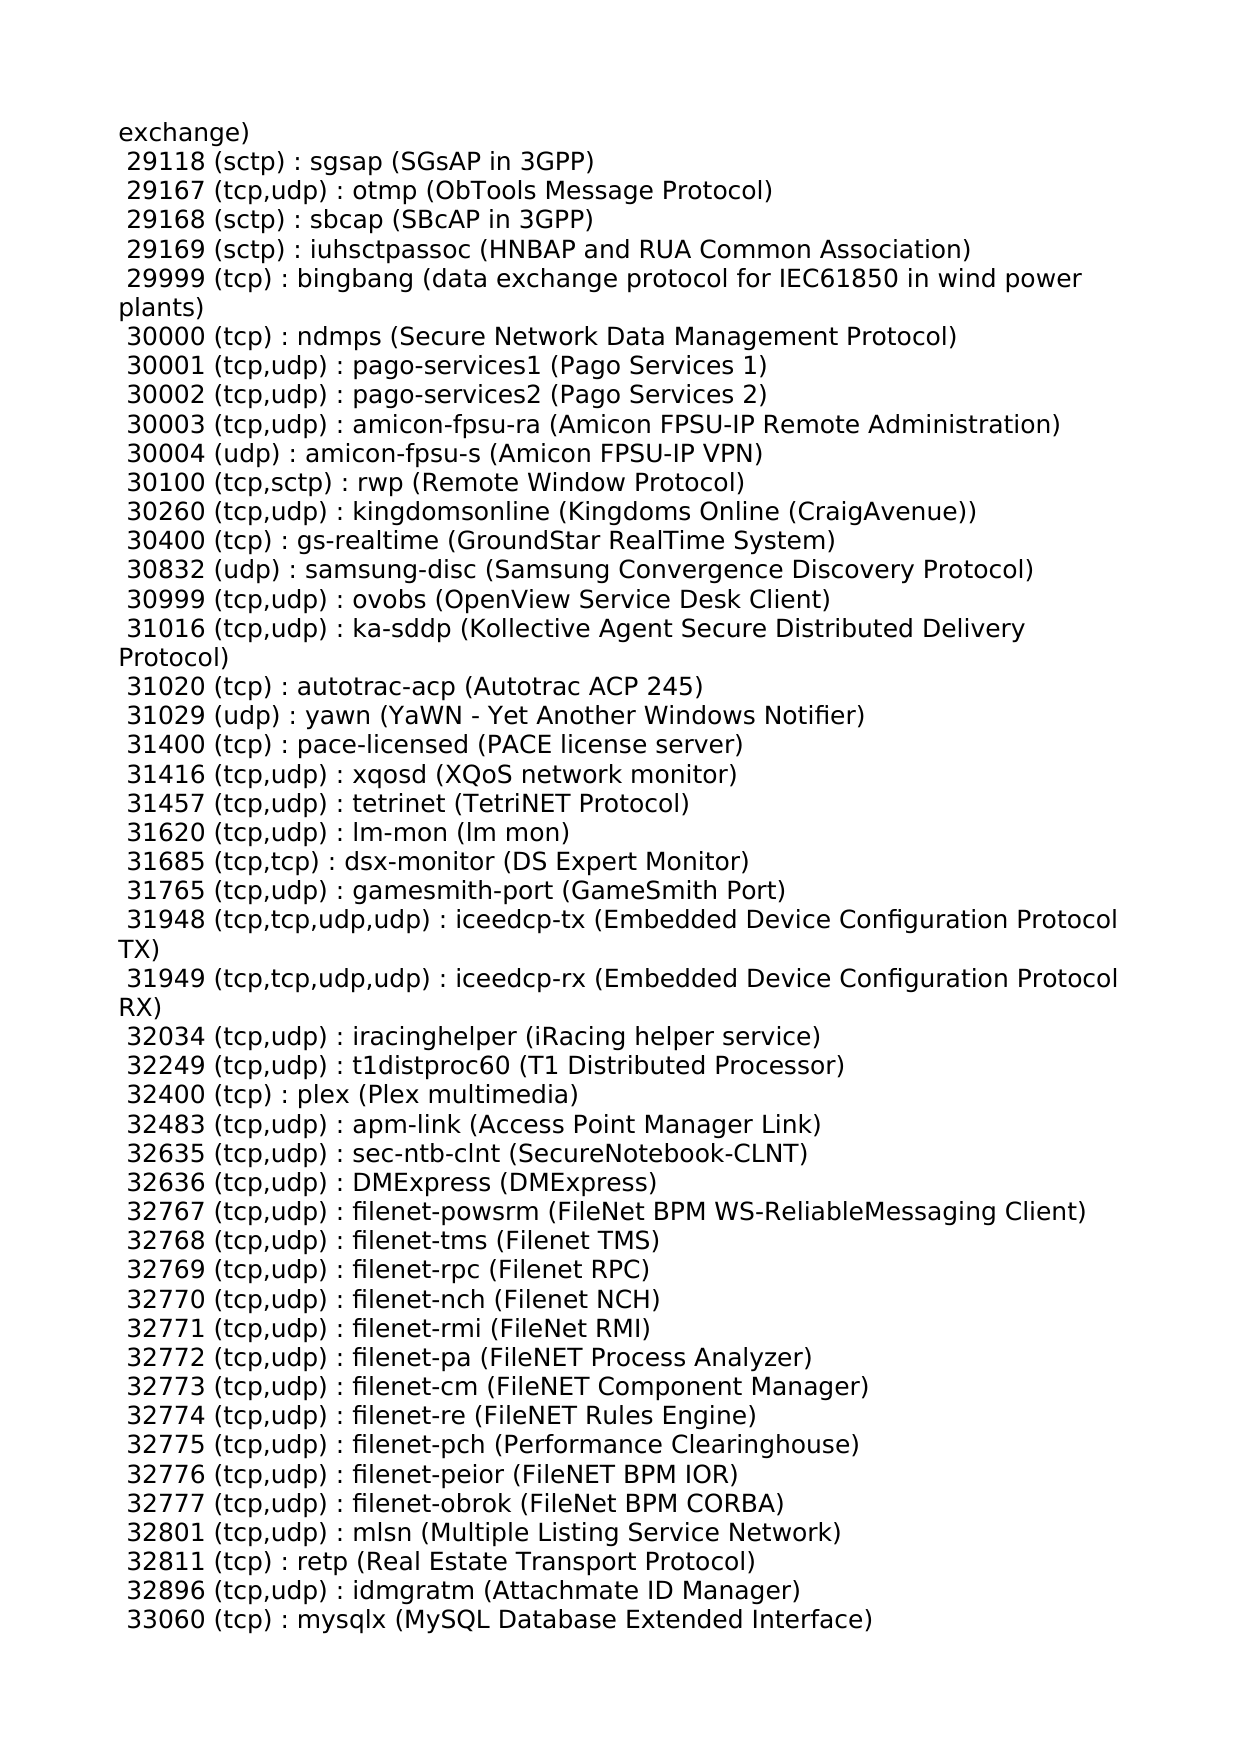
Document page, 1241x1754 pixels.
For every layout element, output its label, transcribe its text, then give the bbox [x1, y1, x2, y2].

text exchange) 29118 (sctp) : sgsap (SGsAP in 3GPP) 29167 (tcp,udp) : otmp (ObTools Message Protocol) 29168 (sctp) : sbcap (SBcAP in 3GPP) 29169 (sctp) : iuhsctpassoc (HNBAP and RUA Common Association) 29999 (tcp) : bingbang (data exchange protocol for IEC61850 in wind power plants) 30000 (tcp) : ndmps (Secure Network Data Management Protocol) 30001 (tcp,udp) : pago-services1 (Pago Services 1) 30002 (tcp,udp) : pago-services2 (Pago Services 2) 30003 (tcp,udp) : amicon-fpsu-ra (Amicon FPSU-IP Remote Administration) 30004 (udp) : amicon-fpsu-s (Amicon FPSU-IP VPN) 30100 (tcp,sctp) : rwp (Remote Window Protocol) 30260 (tcp,udp) : kingdomsonline (Kingdoms Online (CraigAvenue)) 30400 (tcp) : gs-realtime (GroundStar RealTime System) 30832 (udp) : samsung-disc (Samsung Convergence Discovery Protocol) 30999 (tcp,udp) : ovobs (OpenView Service Desk Client) 31016 (tcp,udp) : ka-sddp (Kollective Agent Secure Distributed Delivery Protocol) 31020 (tcp) : autotrac-acp (Autotrac ACP 245) 31029 (udp) : yawn (YaWN - Yet Another Windows Notifier) 31400 (tcp) : pace-licensed (PACE license server) 31416 (tcp,udp) : xqosd (XQoS network monitor) 31457 (tcp,udp) : tetrinet (TetriNET Protocol) 31620 (tcp,udp) : lm-mon (lm mon) 31685 (tcp,tcp) : dsx-monitor (DS Expert Monitor) 31765 (tcp,udp) : gamesmith-port (GameSmith Port) 31948 (tcp,tcp,udp,udp) : iceedcp-tx (Embedded Device Configuration Protocol TX) 31949 (tcp,tcp,udp,udp) : iceedcp-rx (Embedded Device Configuration Protocol RX) 32034 (tcp,udp) : iracinghelper (iRacing helper service) 32249 (tcp,udp) : t1distproc60 (T1 Distributed Processor) 32400 (tcp) : plex (Plex multimedia) 32483 (tcp,udp) : apm-link (Access Point Manager Link) 32635 (tcp,udp) : sec-ntb-clnt (SecureNotebook-CLNT) 32636 (tcp,udp) : DMExpress (DMExpress) 32767 (tcp,udp) : filenet-powsrm (FileNet BPM WS-ReliableMessaging Client) 32768 (tcp,udp) : filenet-tms (Filenet TMS) 32769 (tcp,udp) : filenet-rpc (Filenet RPC) 32770 (tcp,udp) : filenet-nch (Filenet NCH) 32771 (tcp,udp) : filenet-rmi (FileNet RMI) 32772 (tcp,udp) : filenet-pa (FileNET Process Analyzer) 32773 (tcp,udp) : filenet-cm (FileNET Component Manager) 32774 (tcp,udp) : filenet-re (FileNET Rules Engine) 32775 (tcp,udp) : filenet-pch (Performance Clearinghouse) 32776 (tcp,udp) : filenet-peior (FileNET BPM IOR) 32777 (tcp,udp) : filenet-obrok (FileNet BPM CORBA) 32801 (tcp,udp) : mlsn (Multiple Listing Service Network) 32811 (tcp) : retp (Real Estate Transport Protocol) 32896 (tcp,udp) : idmgratm (Attachmate ID Manager) 33060 (tcp) : mysqlx (MySQL Database Extended Interface) [118, 118, 1122, 1635]
